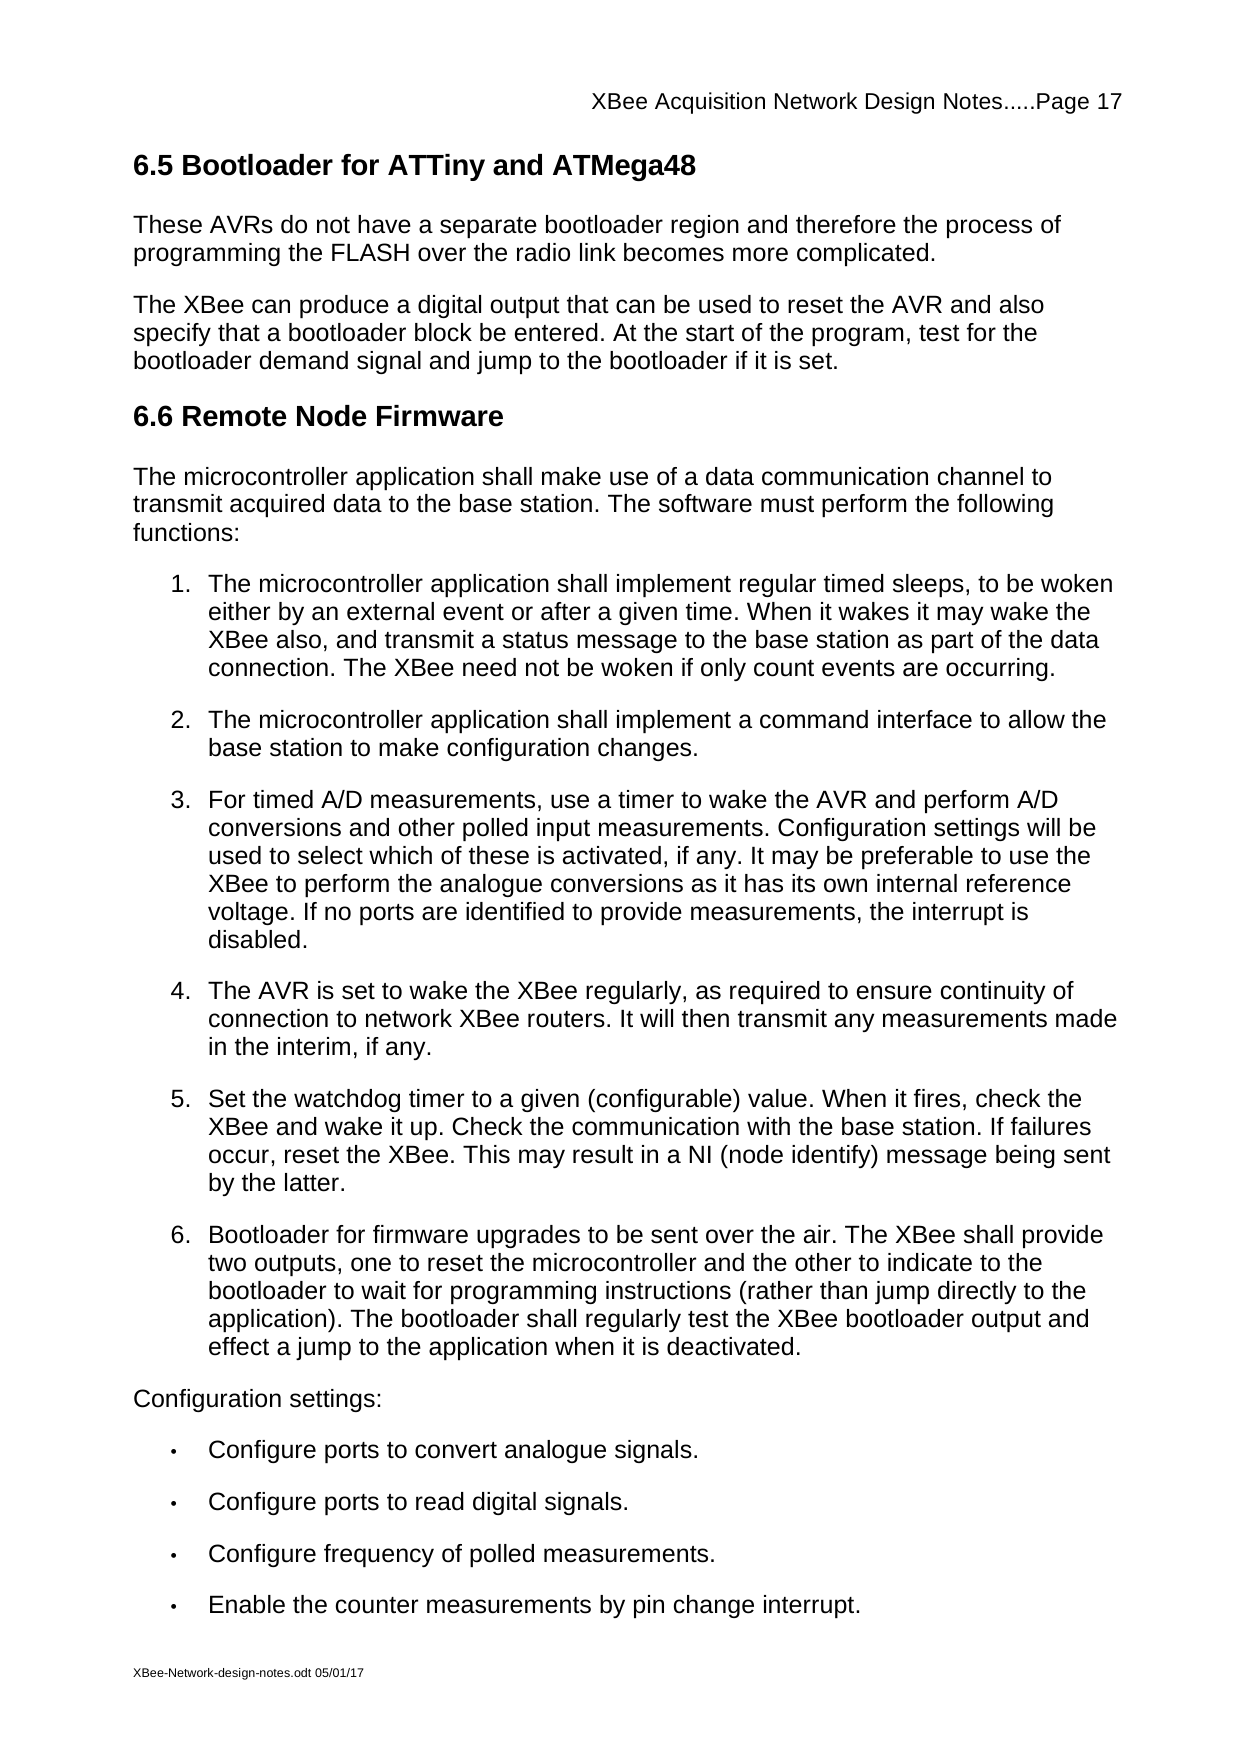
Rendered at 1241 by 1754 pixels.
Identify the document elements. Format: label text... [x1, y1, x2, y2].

list Configure frequency of polled measurements. [170, 1539, 1123, 1567]
list Configure ports to read digital signals. [170, 1488, 1123, 1516]
text The microcontroller application shall make use of a data communication channel to transmit acquired data to the base station. The software must perform the following functions: [133, 462, 1123, 546]
list The AVR is set to wake the XBee regularly, as required to ensure continuity of connection to network XBee routers. It will then transmit any measurements made in the interim, if any. [170, 977, 1123, 1061]
list Set the watchdog timer to a given (configurable) value. When it fires, check the XBee and wake it up. Check the communication with the base station. If failures occur, reset the XBee. This may result in a NI (node identify) message being sent by the latter. [170, 1085, 1123, 1197]
subtitle Remote Node Firmware [133, 400, 1123, 432]
list The microcontroller application shall implement regular timed sleeps, to be woken either by an external event or after a given time. When it wakes it may wake the XBee also, and transmit a status message to the base station as part of the data connection. The XBee need not be woken if only count events are occurring. [170, 570, 1123, 682]
list The microcontroller application shall implement a command interface to allow the base station to make configuration changes. [170, 706, 1123, 762]
list For timed A/D measurements, use a timer to wake the AVR and perform A/D conversions and other polled input measurements. Configuration settings will be used to select which of these is activated, if any. It may be preferable to use the XBee to perform the analogue conversions as it has its own internal reference voltage. If no ports are identified to provide measurements, the interrupt is disabled. [170, 786, 1123, 954]
subtitle Bootloader for ATTiny and ATMega48 [133, 149, 1123, 181]
text These AVRs do not have a separate bootloader region and therefore the process of programming the FLASH over the radio link becomes more complicated. [133, 211, 1123, 267]
list Bootloader for firmware upgrades to be sent over the air. The XBee shall provide two outputs, one to reset the microcontroller and the other to indicate to the bootloader to wait for programming instructions (rather than jump directly to the application). The bootloader shall regularly test the XBee bootloader output and effect a jump to the application when it is deactivated. [170, 1221, 1123, 1361]
text The XBee can produce a digital output that can be used to reset the AVR and also specify that a bootloader block be entered. At the start of the program, test for the bootloader demand signal and jump to the bootloader if it is set. [133, 291, 1123, 375]
text Configuration settings: [133, 1384, 1123, 1412]
list Enable the counter measurements by pin change interrupt. [170, 1591, 1123, 1619]
list Configure ports to convert analogue signals. [170, 1436, 1123, 1464]
